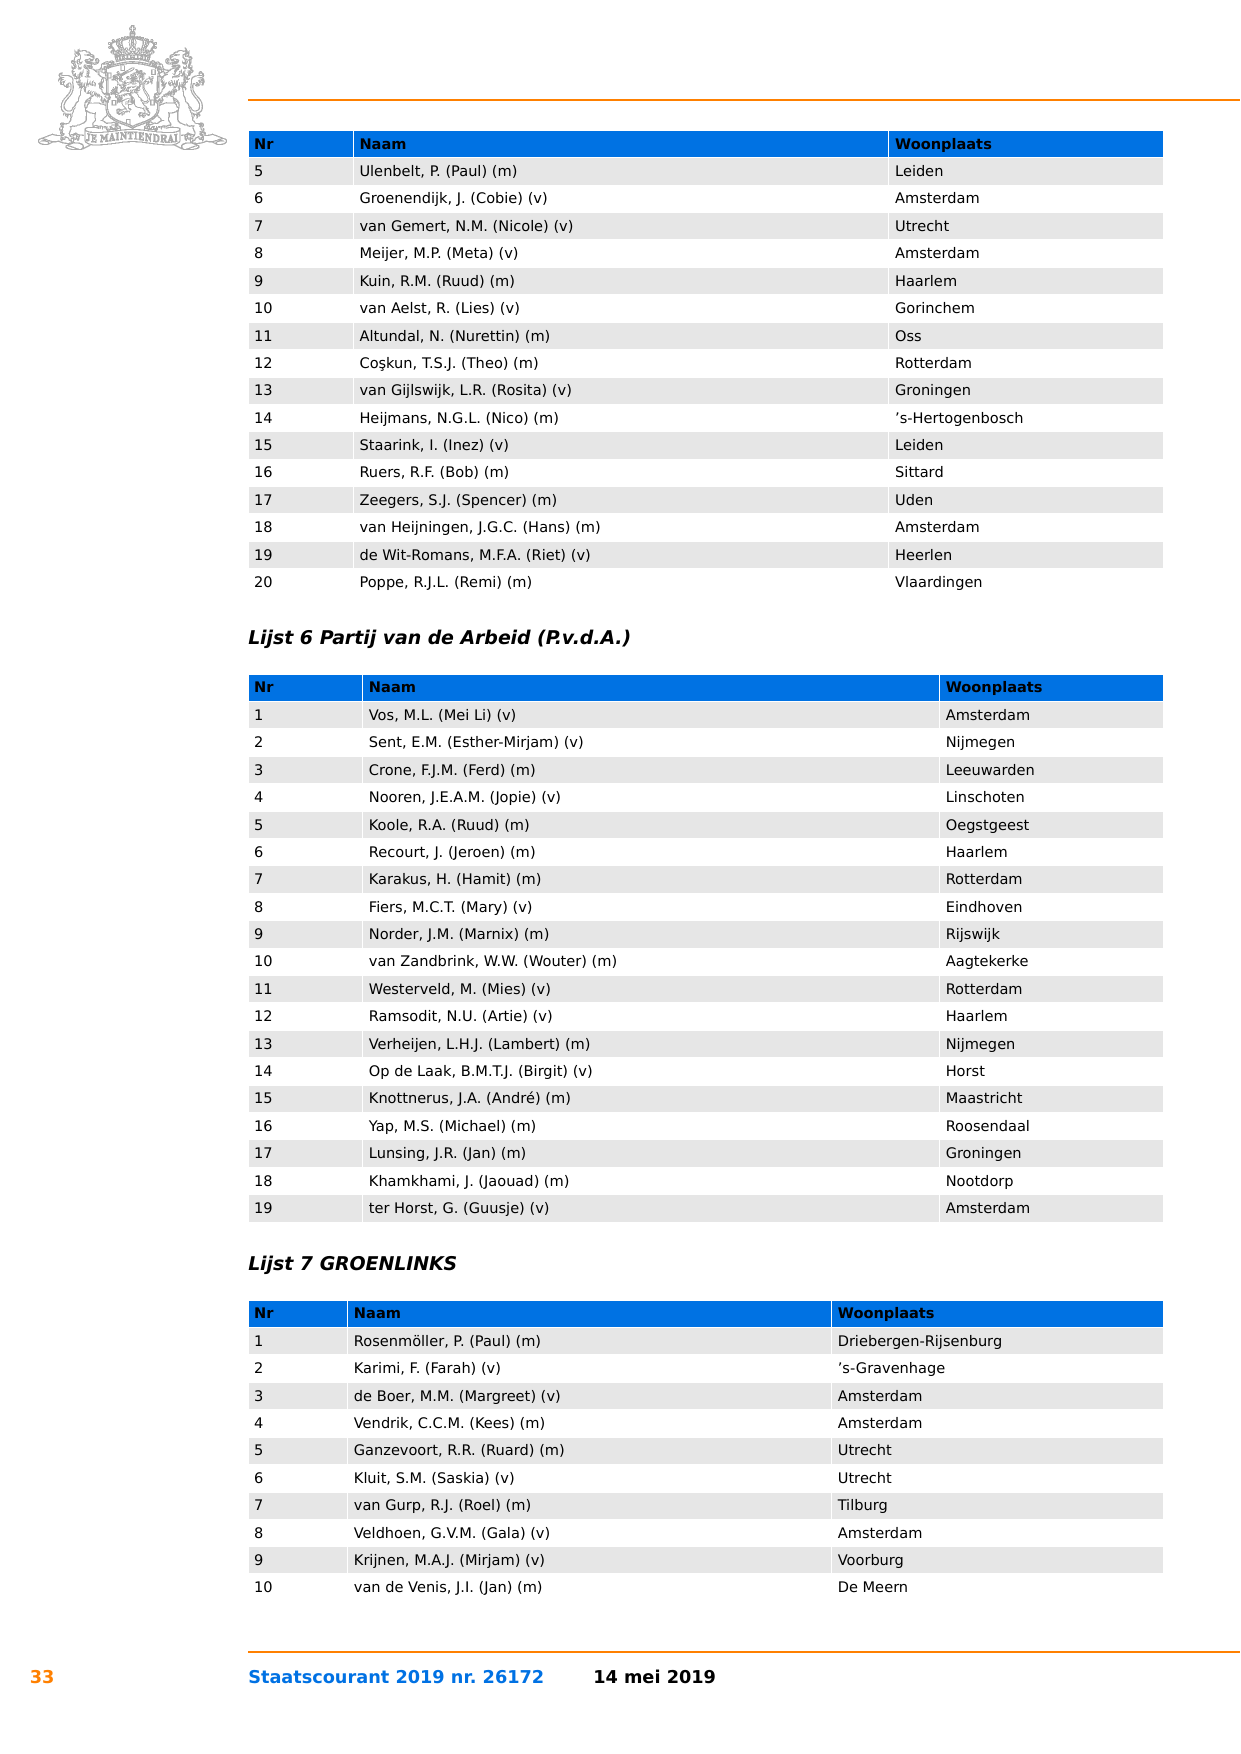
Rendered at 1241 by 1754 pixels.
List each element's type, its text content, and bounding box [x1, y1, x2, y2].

table_cell Crone, F.J.M. (Ferd) (m) [363, 757, 939, 783]
table_cell Altundal, N. (Nurettin) (m) [354, 323, 888, 349]
table_cell Ulenbelt, P. (Paul) (m) [354, 158, 888, 185]
table_cell Nijmegen [940, 730, 1163, 756]
table_cell 18 [249, 515, 353, 541]
table_cell Haarlem [889, 268, 1163, 294]
table_cell Fiers, M.C.T. (Mary) (v) [363, 894, 939, 920]
table_cell 11 [249, 976, 362, 1002]
table_cell Rotterdam [889, 350, 1163, 376]
table_cell Eindhoven [940, 894, 1163, 920]
table_cell 19 [249, 542, 353, 568]
table_cell Tilburg [832, 1493, 1163, 1519]
table_cell 2 [249, 1355, 347, 1382]
table_cell van Gijlswijk, L.R. (Rosita) (v) [354, 378, 888, 404]
table_cell Horst [940, 1058, 1163, 1084]
table_cell Groenendijk, J. (Cobie) (v) [354, 186, 888, 212]
table_cell Karimi, F. (Farah) (v) [348, 1355, 831, 1382]
table_cell 6 [249, 839, 362, 865]
table_cell Lunsing, J.R. (Jan) (m) [363, 1140, 939, 1167]
table_cell 16 [249, 1113, 362, 1139]
table_cell Vos, M.L. (Mei Li) (v) [363, 702, 939, 728]
table_cell 17 [249, 487, 353, 513]
table_cell 12 [249, 350, 353, 376]
table_cell De Meern [832, 1575, 1163, 1601]
table_cell Vlaardingen [889, 569, 1163, 596]
table_cell Nooren, J.E.A.M. (Jopie) (v) [363, 784, 939, 811]
table_cell Driebergen-Rijsenburg [832, 1328, 1163, 1354]
table_cell 1 [249, 1328, 347, 1354]
subtitle Lijst 6 Partij van de Arbeid (P.v.d.A.) [248, 627, 1163, 649]
table_cell Sent, E.M. (Esther-Mirjam) (v) [363, 730, 939, 756]
table_cell Rotterdam [940, 976, 1163, 1002]
table_cell 17 [249, 1140, 362, 1167]
table_cell Uden [889, 487, 1163, 513]
table_cell Kuin, R.M. (Ruud) (m) [354, 268, 888, 294]
table_cell 1 [249, 702, 362, 728]
table_cell van Zandbrink, W.W. (Wouter) (m) [363, 949, 939, 975]
table_cell 8 [249, 241, 353, 267]
table_header Woonplaats [889, 131, 1163, 157]
table_cell Leeuwarden [940, 757, 1163, 783]
table_cell ter Horst, G. (Guusje) (v) [363, 1195, 939, 1222]
table_cell ’s-Gravenhage [832, 1355, 1163, 1382]
table_cell 5 [249, 812, 362, 838]
table_cell 19 [249, 1195, 362, 1222]
table_cell 10 [249, 295, 353, 322]
table_cell 7 [249, 1493, 347, 1519]
table_cell 9 [249, 268, 353, 294]
table_cell Ganzevoort, R.R. (Ruard) (m) [348, 1438, 831, 1464]
table_cell 10 [249, 949, 362, 975]
table_cell Koole, R.A. (Ruud) (m) [363, 812, 939, 838]
table_cell Rotterdam [940, 866, 1163, 893]
table_cell 7 [249, 866, 362, 893]
table_header Naam [363, 675, 939, 701]
table_cell Amsterdam [940, 702, 1163, 728]
table_cell Kluit, S.M. (Saskia) (v) [348, 1465, 831, 1491]
table_cell de Boer, M.M. (Margreet) (v) [348, 1383, 831, 1409]
table_cell Amsterdam [832, 1383, 1163, 1409]
table_cell Heerlen [889, 542, 1163, 568]
table_header Nr [249, 1301, 347, 1327]
table_cell Vendrik, C.C.M. (Kees) (m) [348, 1410, 831, 1437]
table_cell 5 [249, 1438, 347, 1464]
table_cell Norder, J.M. (Marnix) (m) [363, 921, 939, 948]
table_cell Veldhoen, G.V.M. (Gala) (v) [348, 1520, 831, 1546]
table_cell 3 [249, 1383, 347, 1409]
table_cell Utrecht [832, 1465, 1163, 1491]
table_cell 9 [249, 1547, 347, 1573]
table_cell Utrecht [832, 1438, 1163, 1464]
table_cell 15 [249, 1086, 362, 1112]
table_cell Krijnen, M.A.J. (Mirjam) (v) [348, 1547, 831, 1573]
table_cell Amsterdam [889, 515, 1163, 541]
table_cell Khamkhami, J. (Jaouad) (m) [363, 1168, 939, 1194]
table_cell Staarink, I. (Inez) (v) [354, 432, 888, 459]
table_cell Amsterdam [832, 1520, 1163, 1546]
table_cell Recourt, J. (Jeroen) (m) [363, 839, 939, 865]
table_cell Rosenmöller, P. (Paul) (m) [348, 1328, 831, 1354]
table_header Naam [348, 1301, 831, 1327]
table_cell Amsterdam [889, 241, 1163, 267]
table_cell Roosendaal [940, 1113, 1163, 1139]
table_cell Nijmegen [940, 1031, 1163, 1057]
table_header Naam [354, 131, 888, 157]
table_cell 7 [249, 213, 353, 239]
table_cell 8 [249, 894, 362, 920]
table_cell Heijmans, N.G.L. (Nico) (m) [354, 405, 888, 431]
table_cell ’s-Hertogenbosch [889, 405, 1163, 431]
table_cell van Aelst, R. (Lies) (v) [354, 295, 888, 322]
table_cell 5 [249, 158, 353, 185]
table_header Nr [249, 131, 353, 157]
table_cell Voorburg [832, 1547, 1163, 1573]
table_cell 6 [249, 1465, 347, 1491]
table_cell Utrecht [889, 213, 1163, 239]
table_cell Coşkun, T.S.J. (Theo) (m) [354, 350, 888, 376]
table_cell 14 [249, 1058, 362, 1084]
table_cell de Wit-Romans, M.F.A. (Riet) (v) [354, 542, 888, 568]
table_cell 3 [249, 757, 362, 783]
table_cell Groningen [889, 378, 1163, 404]
table_cell Amsterdam [940, 1195, 1163, 1222]
table_cell Gorinchem [889, 295, 1163, 322]
table_cell Maastricht [940, 1086, 1163, 1112]
table_cell 12 [249, 1004, 362, 1030]
table_cell Meijer, M.P. (Meta) (v) [354, 241, 888, 267]
table_cell Op de Laak, B.M.T.J. (Birgit) (v) [363, 1058, 939, 1084]
table_cell Rijswijk [940, 921, 1163, 948]
table_cell Oss [889, 323, 1163, 349]
table_cell 4 [249, 784, 362, 811]
table_cell Haarlem [940, 839, 1163, 865]
table_cell Westerveld, M. (Mies) (v) [363, 976, 939, 1002]
table_cell Poppe, R.J.L. (Remi) (m) [354, 569, 888, 596]
table_cell 15 [249, 432, 353, 459]
table_cell 8 [249, 1520, 347, 1546]
table_cell Haarlem [940, 1004, 1163, 1030]
table_header Nr [249, 675, 362, 701]
table_cell Verheijen, L.H.J. (Lambert) (m) [363, 1031, 939, 1057]
table_cell Yap, M.S. (Michael) (m) [363, 1113, 939, 1139]
table_cell Linschoten [940, 784, 1163, 811]
table_cell Karakus, H. (Hamit) (m) [363, 866, 939, 893]
table_header Woonplaats [832, 1301, 1163, 1327]
table_cell 14 [249, 405, 353, 431]
table_cell van Gemert, N.M. (Nicole) (v) [354, 213, 888, 239]
table_cell van de Venis, J.I. (Jan) (m) [348, 1575, 831, 1601]
table_cell Aagtekerke [940, 949, 1163, 975]
table_cell Leiden [889, 432, 1163, 459]
table_cell Ruers, R.F. (Bob) (m) [354, 460, 888, 486]
table_cell 13 [249, 378, 353, 404]
table_header Woonplaats [940, 675, 1163, 701]
table_cell 2 [249, 730, 362, 756]
table_cell 18 [249, 1168, 362, 1194]
table_cell 13 [249, 1031, 362, 1057]
table_cell Sittard [889, 460, 1163, 486]
table_cell Amsterdam [832, 1410, 1163, 1437]
table_cell Leiden [889, 158, 1163, 185]
table_cell van Heijningen, J.G.C. (Hans) (m) [354, 515, 888, 541]
table_cell 20 [249, 569, 353, 596]
subtitle Lijst 7 GROENLINKS [248, 1253, 1163, 1274]
table_cell Ramsodit, N.U. (Artie) (v) [363, 1004, 939, 1030]
table_cell 9 [249, 921, 362, 948]
table_cell Knottnerus, J.A. (André) (m) [363, 1086, 939, 1112]
table_cell Nootdorp [940, 1168, 1163, 1194]
table_cell 4 [249, 1410, 347, 1437]
table_cell 11 [249, 323, 353, 349]
table_cell 6 [249, 186, 353, 212]
table_cell Amsterdam [889, 186, 1163, 212]
table_cell Oegstgeest [940, 812, 1163, 838]
picture [38, 25, 227, 150]
table_cell van Gurp, R.J. (Roel) (m) [348, 1493, 831, 1519]
table_cell 10 [249, 1575, 347, 1601]
table_cell Groningen [940, 1140, 1163, 1167]
table_cell Zeegers, S.J. (Spencer) (m) [354, 487, 888, 513]
table_cell 16 [249, 460, 353, 486]
